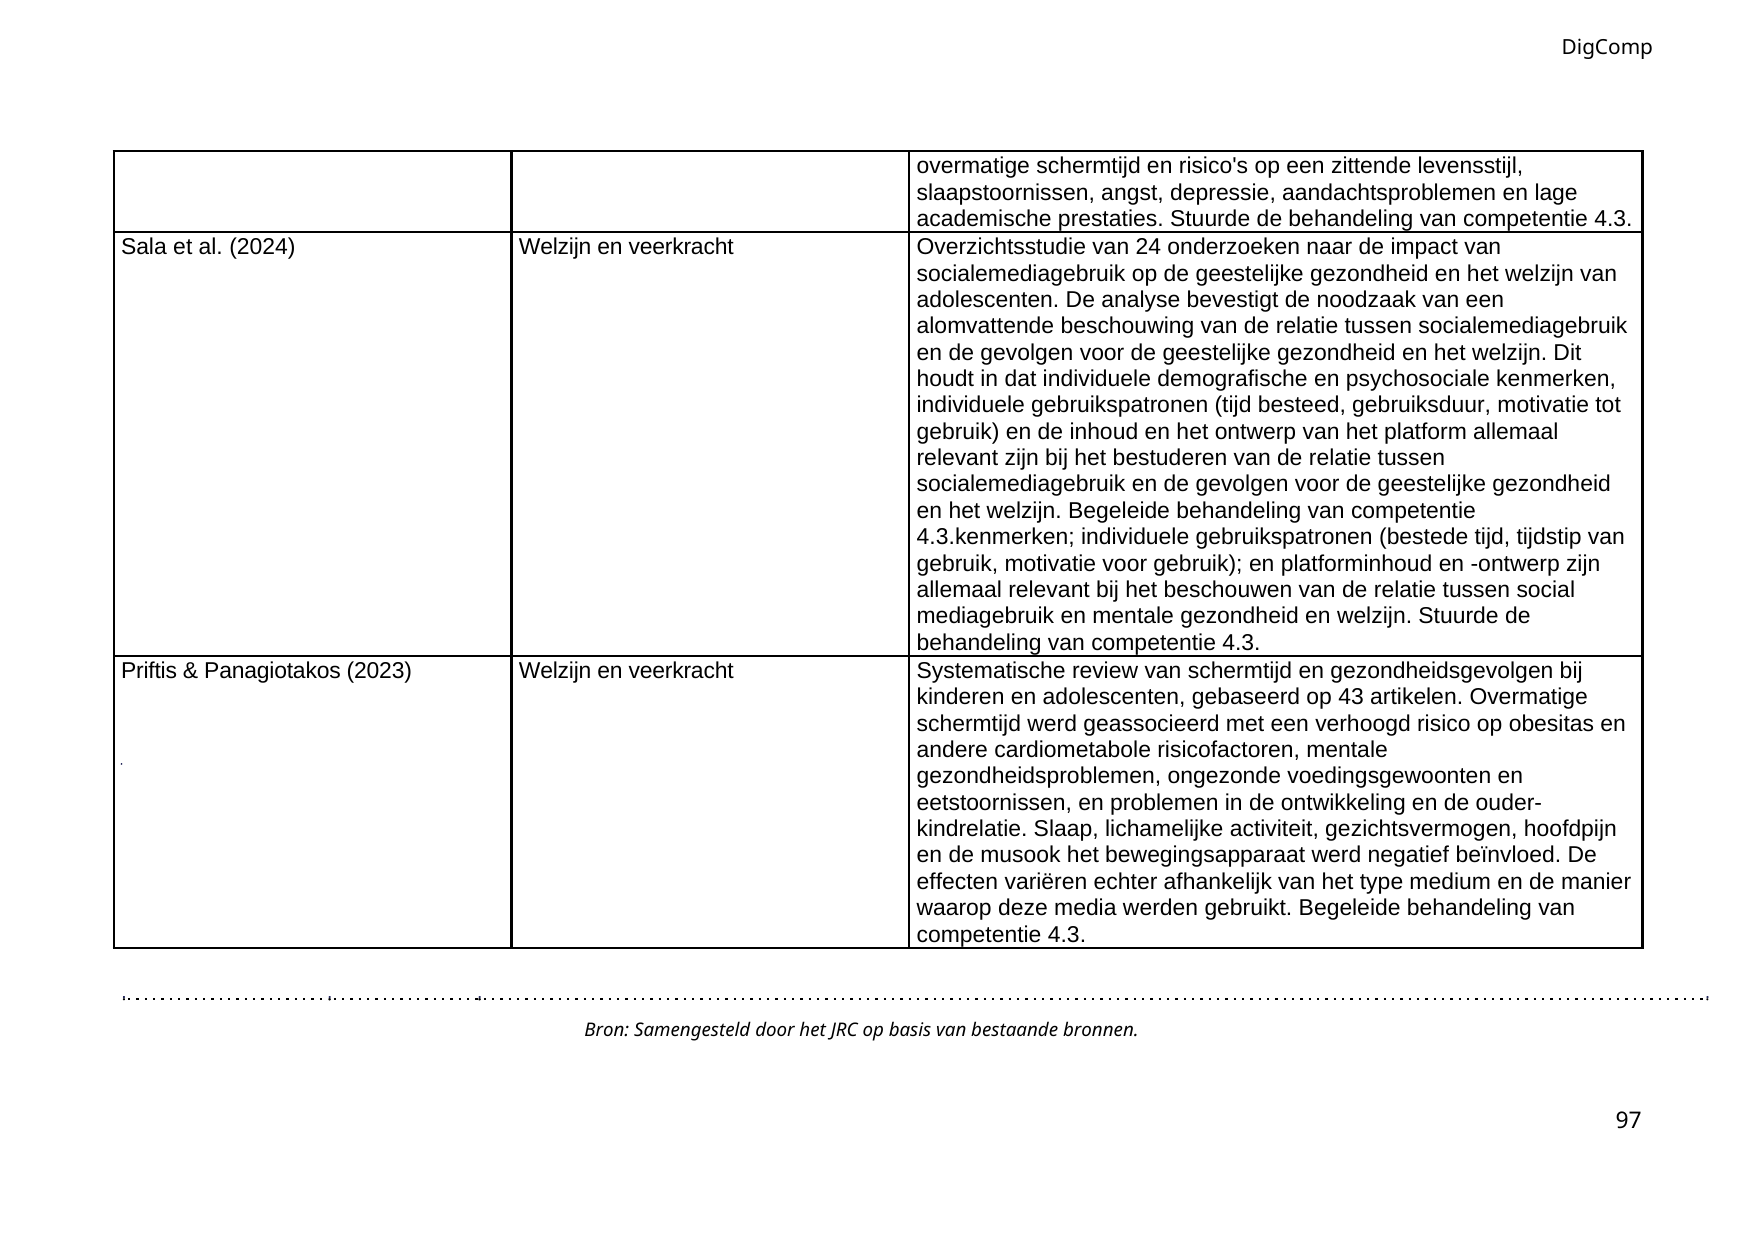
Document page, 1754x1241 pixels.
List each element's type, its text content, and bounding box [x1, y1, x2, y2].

table_cell [513, 152, 908, 231]
table_cell Priftis & Panagiotakos (2023) [115, 657, 510, 947]
table_cell Systematische review van schermtijd en gezondheidsgevolgen bij kinderen en adolescenten, gebaseerd op 43 artikelen. Overmatige schermtijd werd geassocieerd met een verhoogd risico op obesitas en andere cardiometabole risicofactoren, mentale gezondheidsproblemen, ongezonde voedingsgewoonten en eetstoornissen, en problemen in de ontwikkeling en de ouder-kindrelatie. Slaap, lichamelijke activiteit, gezichtsvermogen, hoofdpijn en de musook het bewegingsapparaat werd negatief beïnvloed. De effecten variëren echter afhankelijk van het type medium en de manier waarop deze media werden gebruikt. Begeleide behandeling van competentie 4.3. [910, 657, 1641, 947]
table_cell Welzijn en veerkracht [513, 233, 908, 655]
table_cell Sala et al. (2024) [115, 233, 510, 655]
table_cell Overzichtsstudie van 24 onderzoeken naar de impact van socialemediagebruik op de geestelijke gezondheid en het welzijn van adolescenten. De analyse bevestigt de noodzaak van een alomvattende beschouwing van de relatie tussen socialemediagebruik en de gevolgen voor de geestelijke gezondheid en het welzijn. Dit houdt in dat individuele demografische en psychosociale kenmerken, individuele gebruikspatronen (tijd besteed, gebruiksduur, motivatie tot gebruik) en de inhoud en het ontwerp van het platform allemaal relevant zijn bij het bestuderen van de relatie tussen socialemediagebruik en de gevolgen voor de geestelijke gezondheid en het welzijn. Begeleide behandeling van competentie 4.3.kenmerken; individuele gebruikspatronen (bestede tijd, tijdstip van gebruik, motivatie voor gebruik); en platforminhoud en -ontwerp zijn allemaal relevant bij het beschouwen van de relatie tussen social mediagebruik en mentale gezondheid en welzijn. Stuurde de behandeling van competentie 4.3. [910, 233, 1641, 655]
table_cell Welzijn en veerkracht [513, 657, 908, 947]
text Bron: Samengesteld door het JRC op basis van bestaande bronnen. [313, 1016, 1411, 1042]
table_cell overmatige schermtijd en risico's op een zittende levensstijl, slaapstoornissen, angst, depressie, aandachtsproblemen en lage academische prestaties. Stuurde de behandeling van competentie 4.3. [910, 152, 1641, 231]
table_cell [115, 152, 510, 231]
